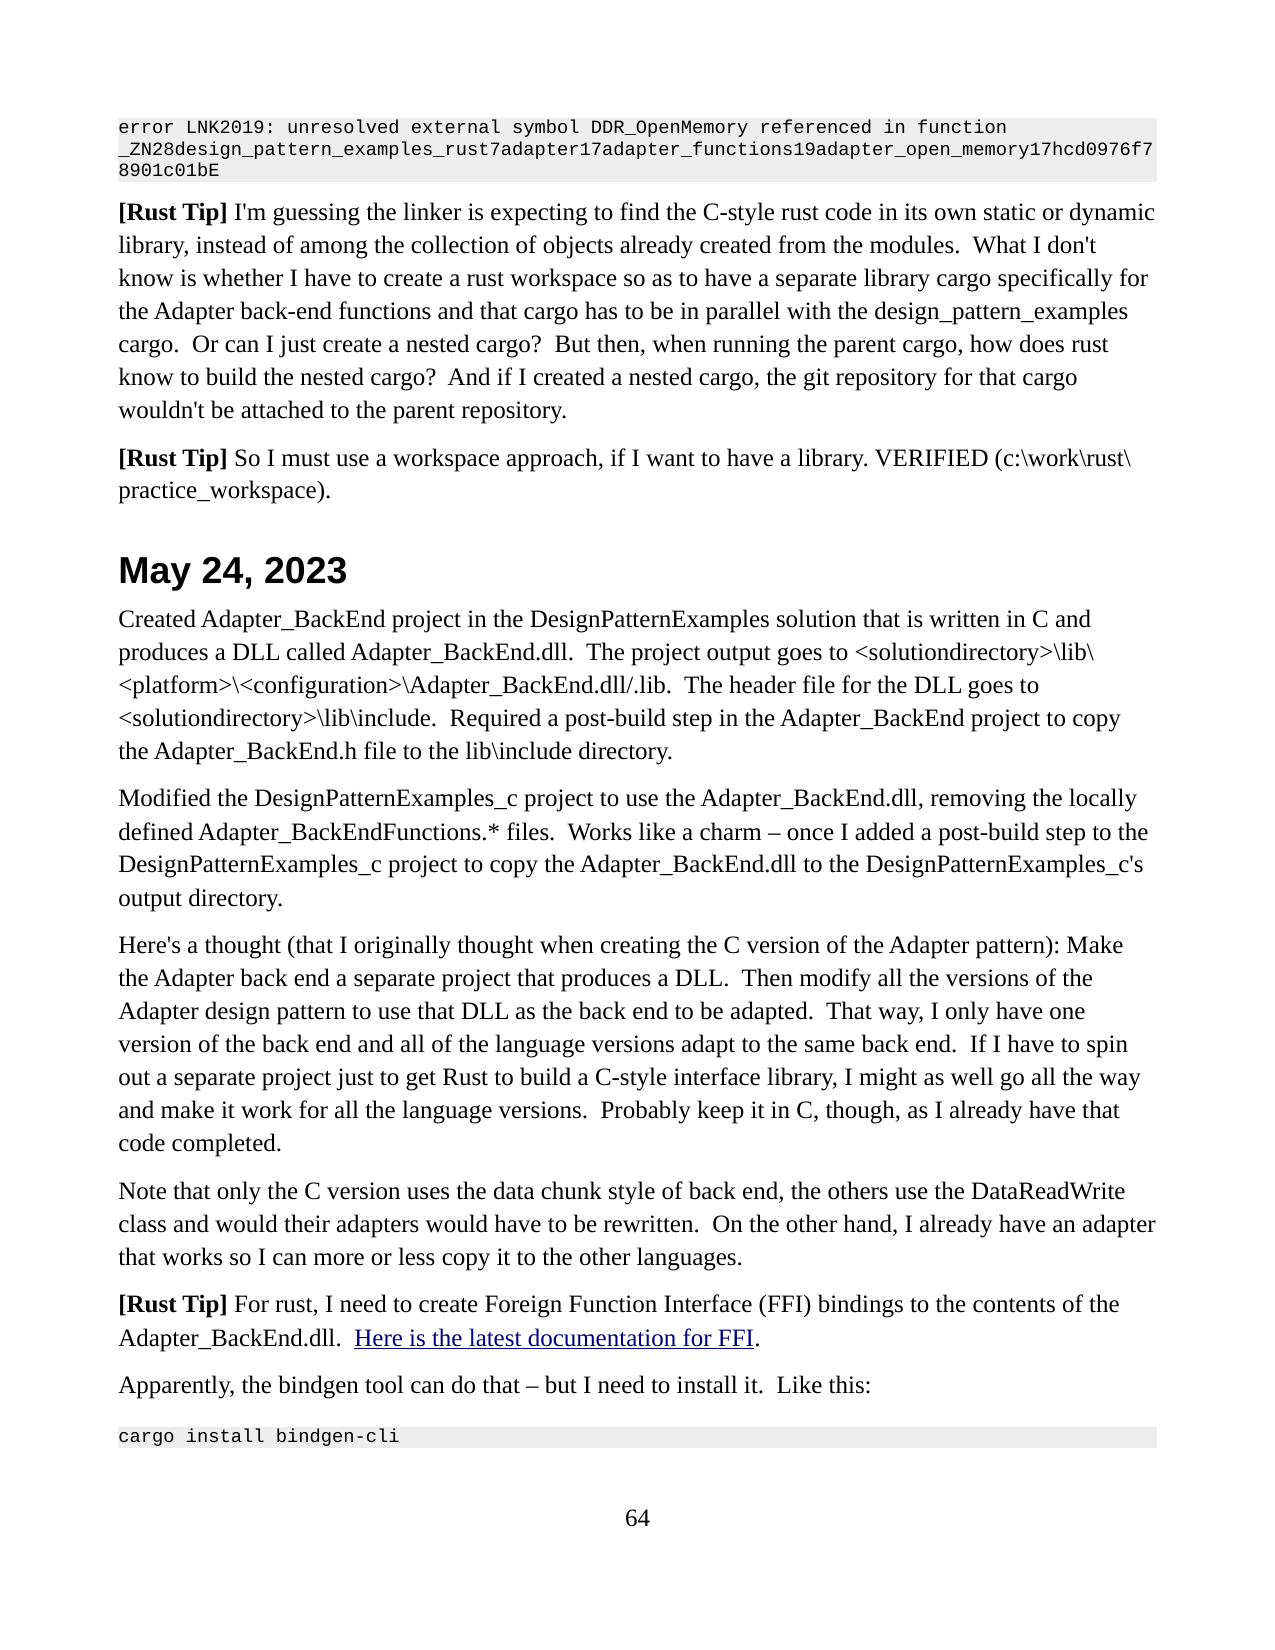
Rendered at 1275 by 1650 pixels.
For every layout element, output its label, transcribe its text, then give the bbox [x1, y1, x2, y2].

text [Rust Tip] So I must use a workspace approach, if I want to have a library. VERIFIED (c:\work\rust\practice_workspace). [118, 443, 1157, 504]
text Apparently, the bindgen tool can do that – but I need to install it. Like this: [118, 1370, 1157, 1399]
text cargo install bindgen-cli [118, 1427, 1157, 1448]
text Modified the DesignPatternExamples_c project to use the Adapter_BackEnd.dll, removing the locally defined Adapter_BackEndFunctions.* files. Works like a charm – once I added a post-build step to the DesignPatternExamples_c project to copy the Adapter_BackEnd.dll to the DesignPatternExamples_c's output directory. [118, 783, 1157, 911]
text [Rust Tip] I'm guessing the linker is expecting to find the C-style rust code in its own static or dynamic library, instead of among the collection of objects already created from the modules. What I don't know is whether I have to create a rust workspace so as to have a separate library cargo specifically for the Adapter back-end functions and that cargo has to be in parallel with the design_pattern_examples cargo. Or can I just create a nested cargo? But then, when running the parent cargo, how does rust know to build the nested cargo? And if I created a nested cargo, the git repository for that cargo wouldn't be attached to the parent repository. [118, 197, 1157, 424]
text error LNK2019: unresolved external symbol DDR_OpenMemory referenced in function _ZN28design_pattern_examples_rust7adapter17adapter_functions19adapter_open_memory17hcd0976f78901c01bE [118, 118, 1157, 182]
text [Rust Tip] For rust, I need to create Foreign Function Interface (FFI) bindings to the contents of the Adapter_BackEnd.dll. Here is the latest documentation for FFI. [118, 1289, 1157, 1351]
text Here's a thought (that I originally thought when creating the C version of the Adapter pattern): Make the Adapter back end a separate project that produces a DLL. Then modify all the versions of the Adapter design pattern to use that DLL as the back end to be adapted. That way, I only have one version of the back end and all of the language versions adapt to the same back end. If I have to spin out a separate project just to get Rust to build a C-style interface library, I might as well go all the way and make it work for all the language versions. Probably keep it in C, though, as I already have that code completed. [118, 930, 1157, 1157]
text Note that only the C version uses the data chunk style of back end, the others use the DataReadWrite class and would their adapters would have to be rewritten. On the other hand, I already have an adapter that works so I can more or less copy it to the other languages. [118, 1176, 1157, 1271]
subtitle May 24, 2023 [118, 548, 1157, 591]
text Created Adapter_BackEnd project in the DesignPatternExamples solution that is written in C and produces a DLL called Adapter_BackEnd.dll. The project output goes to <solutiondirectory>\lib\<platform>\<configuration>\Adapter_BackEnd.dll/.lib. The header file for the DLL goes to <solutiondirectory>\lib\include. Required a post-build step in the Adapter_BackEnd project to copy the Adapter_BackEnd.h file to the lib\include directory. [118, 604, 1157, 765]
